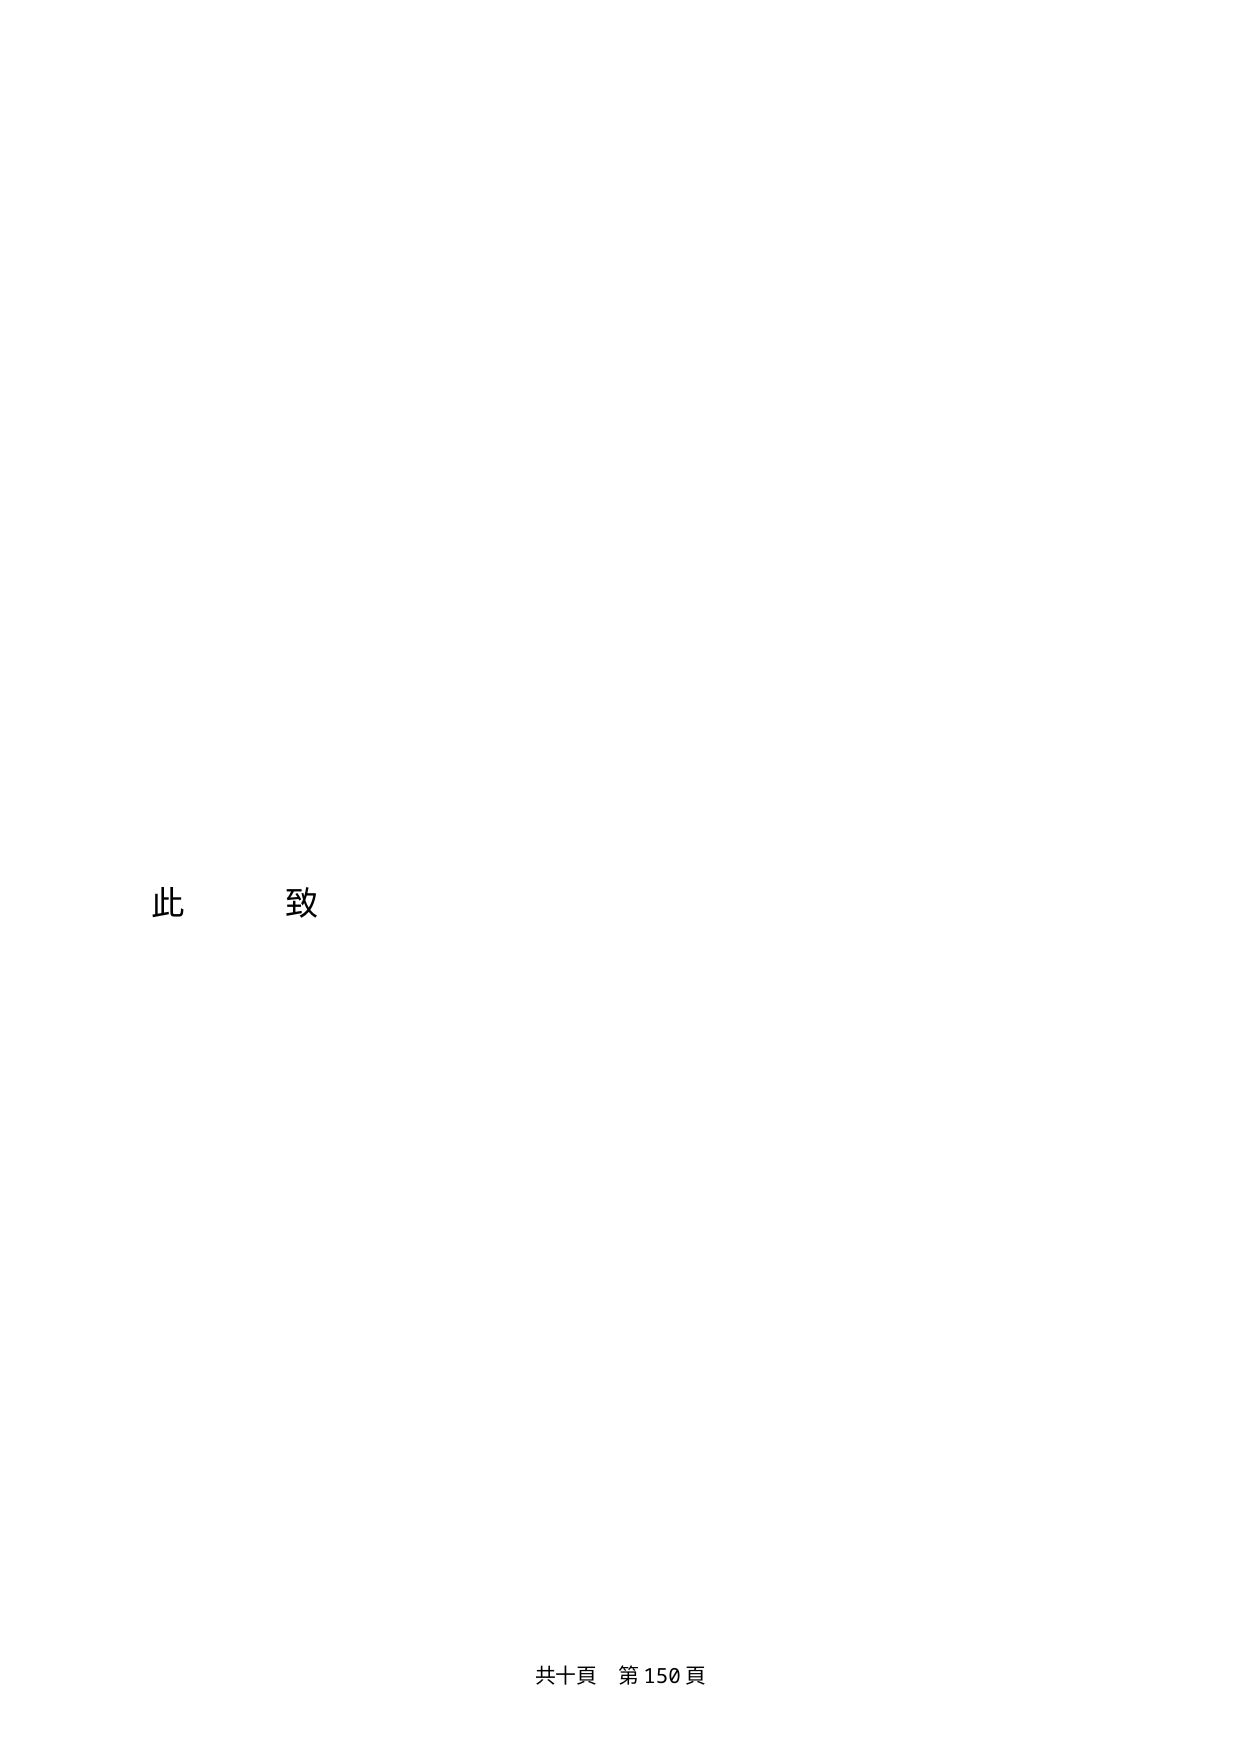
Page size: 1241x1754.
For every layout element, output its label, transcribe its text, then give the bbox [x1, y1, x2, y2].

text 此 致 [118, 859, 1122, 922]
